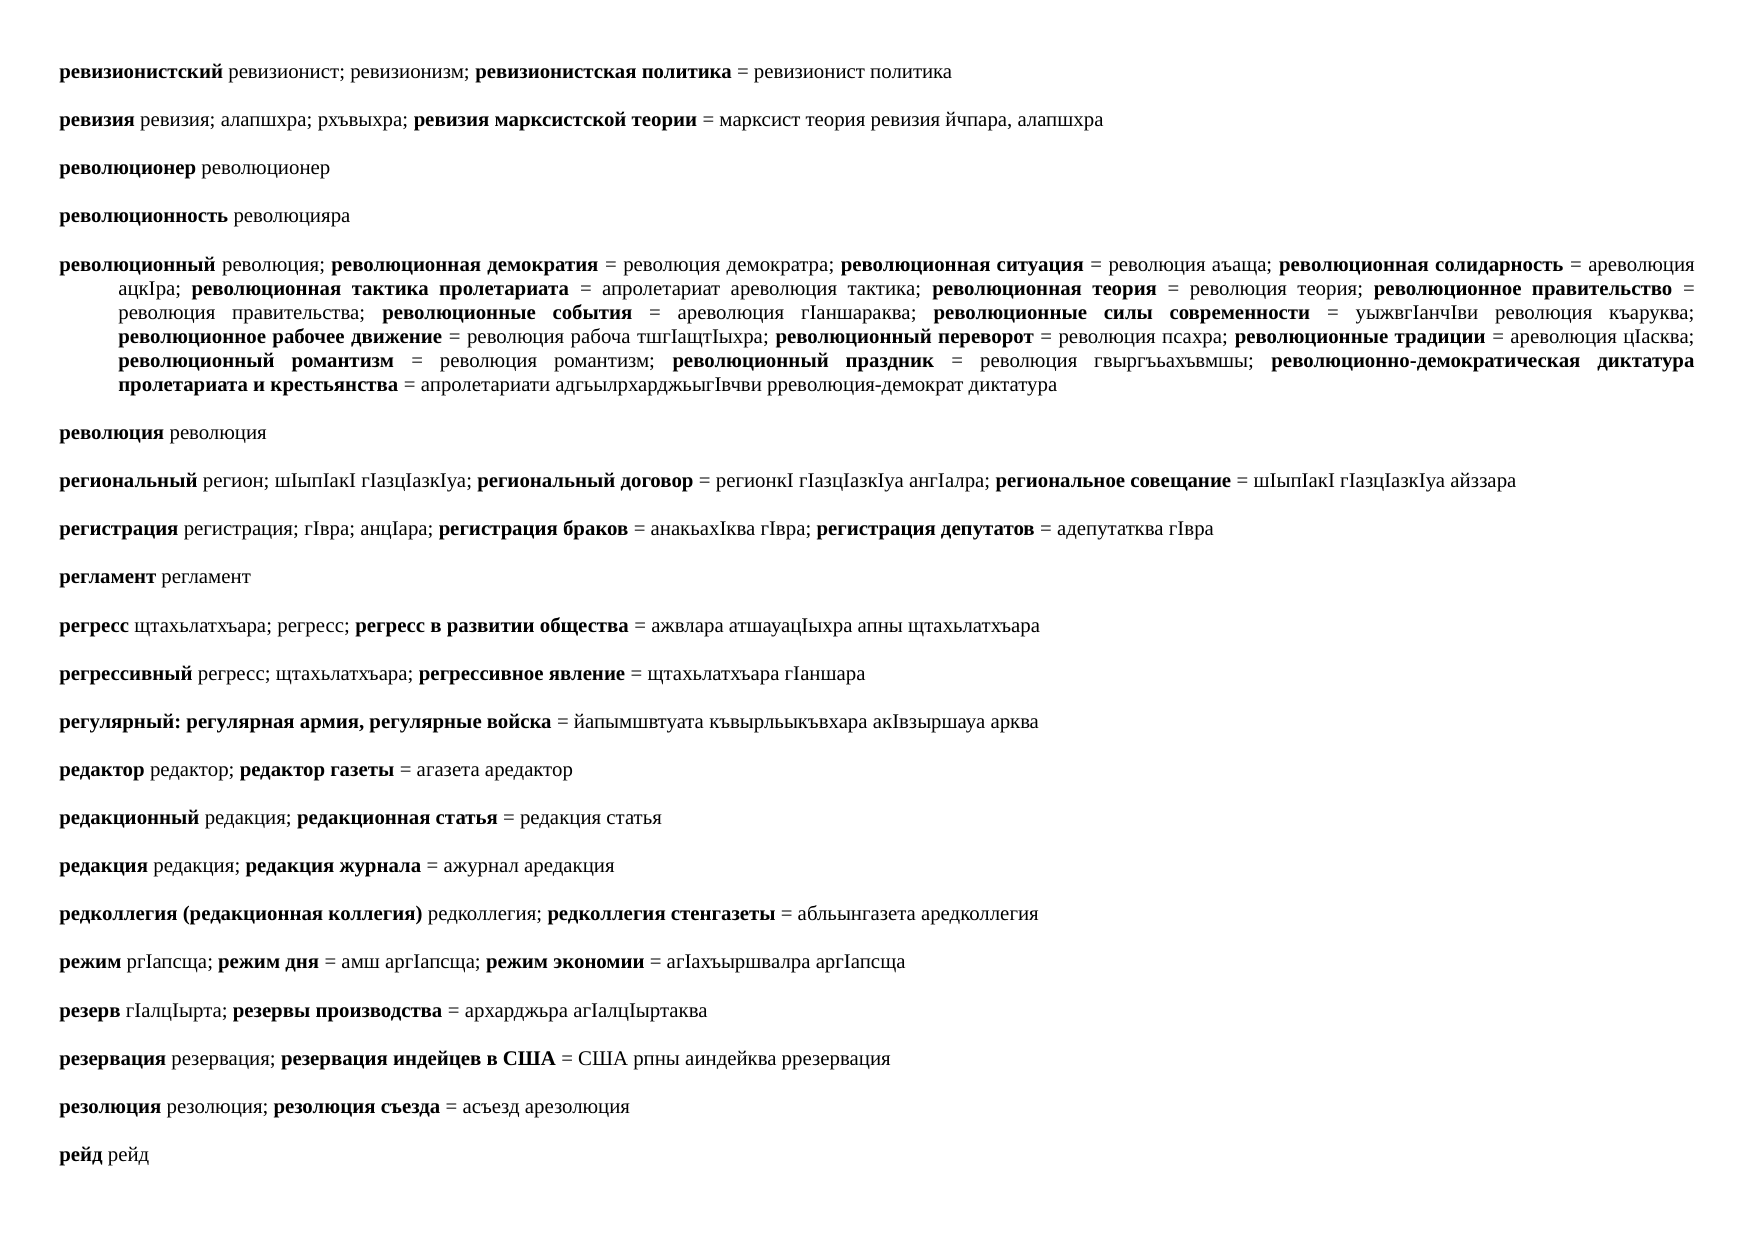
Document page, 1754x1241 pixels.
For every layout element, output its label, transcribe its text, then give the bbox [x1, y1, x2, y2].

text региональный регион; шIыпIакI гIазцIазкIуа; региональный договор = регионкI гIазцIазкIуа ангIалра; региональное совещание = шIыпIакI гIазцIазкIуа айззара [59, 468, 1695, 492]
text режим ргIапсща; режим дня = амш аргIапсща; режим экономии = агIахъыршвалра аргIапсща [59, 949, 1695, 973]
text резервация резервация; резервация индейцев в США = США рпны аиндейква ррезервация [59, 1046, 1695, 1070]
text революция революция [59, 420, 1695, 444]
text регресс щтахьлатхъара; регресс; регресс в развитии общества = ажвлара атшауацIыхра апны щтахьлатхъара [59, 612, 1695, 637]
text редактор редактор; редактор газеты = агазета аредактор [59, 757, 1695, 781]
text революционер революционер [59, 155, 1695, 179]
text регистрация регистрация; гIвра; анцIара; регистрация браков = анакьахIква гIвра; регистрация депутатов = адепутатква гIвра [59, 516, 1695, 540]
text ревизия ревизия; алапшхра; рхъвыхра; ревизия марксистской теории = марксист теория ревизия йчпара, алапшхра [59, 107, 1695, 131]
text резолюция резолюция; резолюция съезда = асъезд арезолюция [59, 1094, 1695, 1118]
text революционный революция; революционная демократия = революция демократра; революционная ситуация = революция аъаща; революционная солидарность = ареволюция ацкIра; революционная тактика пролетариата = апролетариат ареволюция тактика; революционная теория = революция теория; революционное правительство = революция правительства; революционные события = ареволюция гIаншараква; революционные силы современности = уыжвгIанчIви революция къаруква; революционное рабочее движение = революция рабоча тшгIащтIыхра; революционный переворот = революция псахра; революционные традиции = ареволюция цIасква; революционный романтизм = революция романтизм; революционный праздник = революция гвыргъьахъвмшы; революционно-демократическая диктатура пролетариата и крестьянства = апролетариати адгьылрхарджьыгIвчви рреволюция-демократ диктатура [59, 252, 1695, 396]
text регрессивный регресс; щтахьлатхъара; регрессивное явление = щтахьлатхъара гIаншара [59, 661, 1695, 685]
text регулярный: регулярная армия, регулярные войска = йапымшвтуата къвырльыкъвхара акIвзыршауа арква [59, 709, 1695, 733]
text ревизионистский ревизионист; ревизионизм; ревизионистская политика = ревизионист политика [59, 59, 1695, 83]
text резерв гIалцIырта; резервы производства = архарджьра агIалцIыртаква [59, 997, 1695, 1022]
text редакция редакция; редакция журнала = ажурнал аредакция [59, 853, 1695, 877]
text регламент регламент [59, 564, 1695, 588]
text редколлегия (редакционная коллегия) редколлегия; редколлегия стенгазеты = абльынгазета аредколлегия [59, 901, 1695, 925]
text рейд рейд [59, 1142, 1695, 1166]
text редакционный редакция; редакционная статья = редакция статья [59, 805, 1695, 829]
text революционность революцияра [59, 203, 1695, 227]
